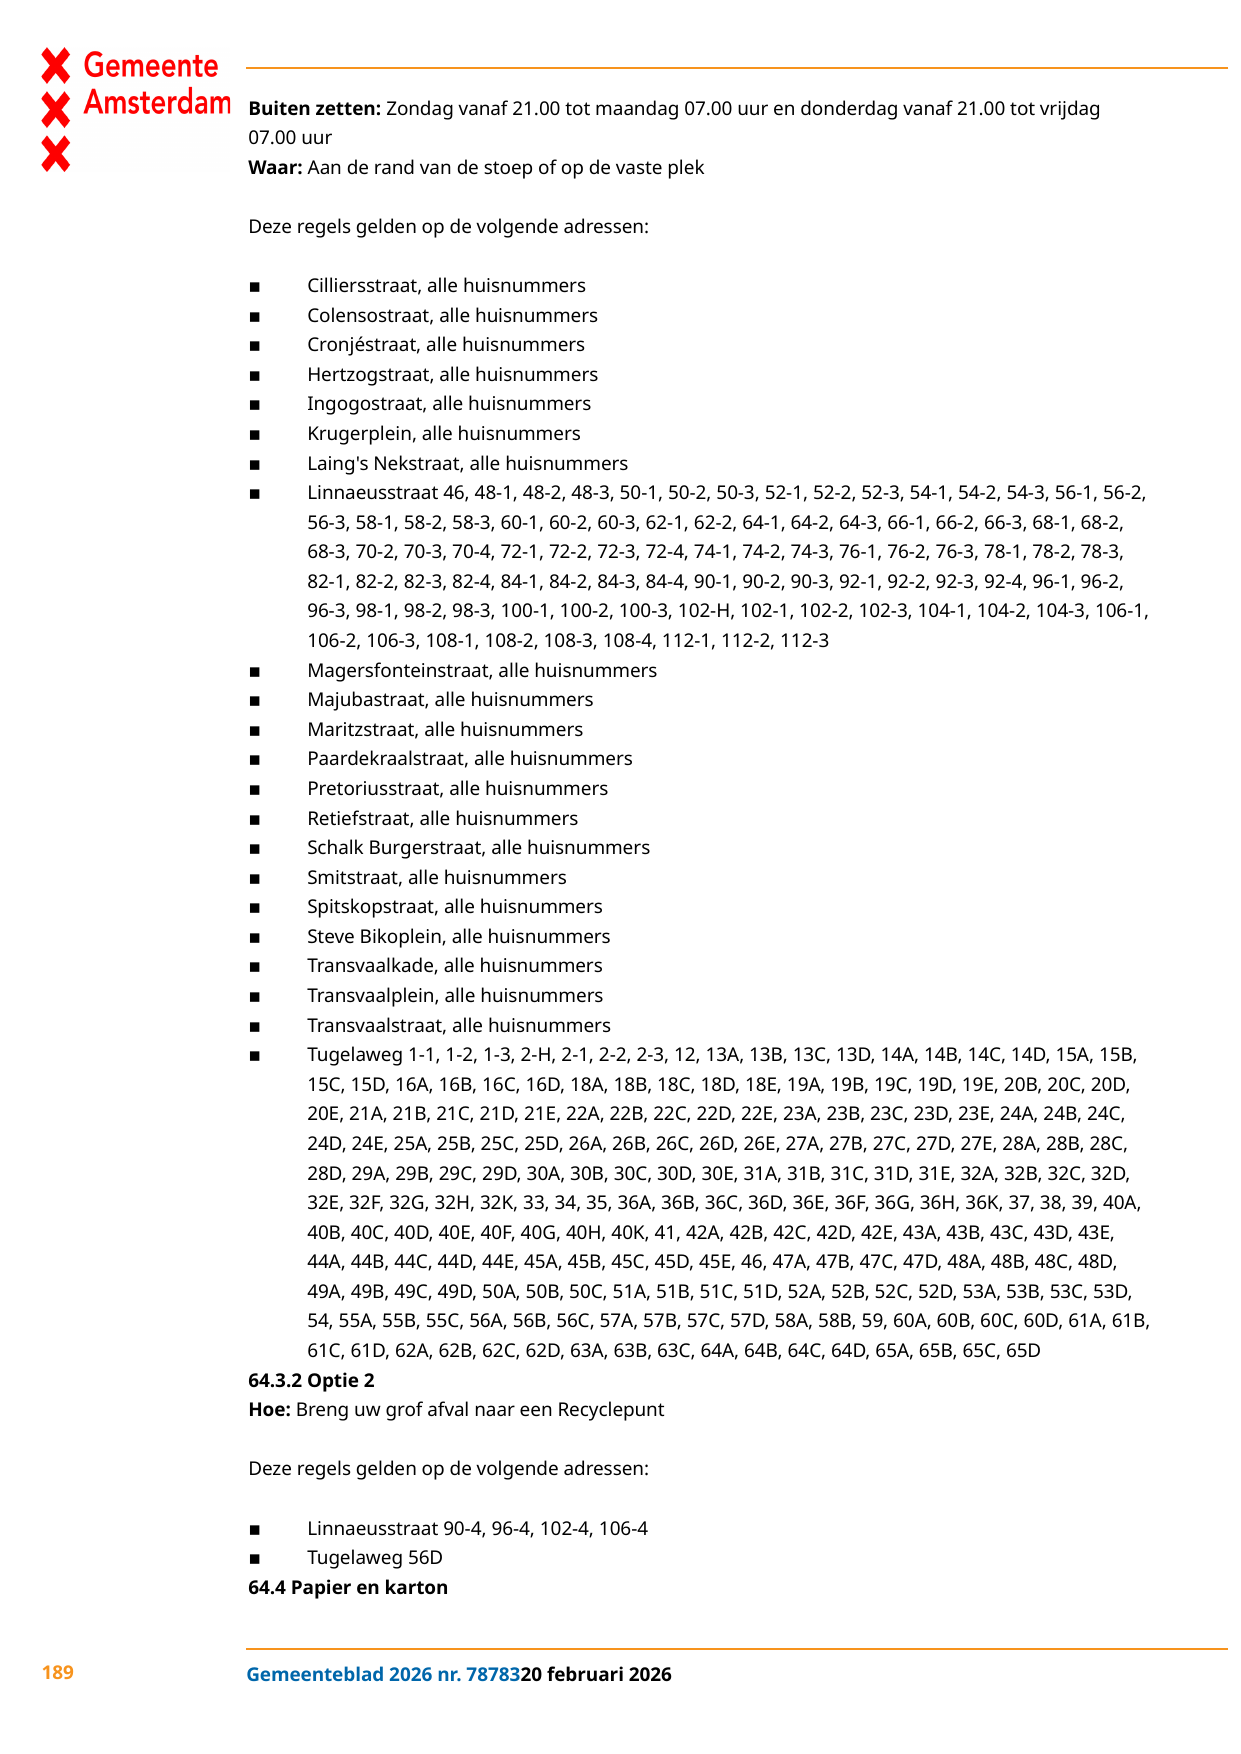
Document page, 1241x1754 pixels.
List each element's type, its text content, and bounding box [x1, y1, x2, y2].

text 64.4 Papier en karton [248, 1574, 1152, 1600]
list Laing's Nekstraat, alle huisnummers [248, 450, 1152, 476]
list Hertzogstraat, alle huisnummers [248, 361, 1152, 387]
text 64.3.2 Optie 2 [248, 1367, 1152, 1393]
list Smitstraat, alle huisnummers [248, 864, 1152, 890]
text Deze regels gelden op de volgende adressen: [248, 1456, 1152, 1481]
list Transvaalstraat, alle huisnummers [248, 1012, 1152, 1038]
text Hoe: Breng uw grof afval naar een Recyclepunt [248, 1396, 1152, 1422]
list Magersfonteinstraat, alle huisnummers [248, 657, 1152, 683]
list Transvaalplein, alle huisnummers [248, 982, 1152, 1008]
list Cronjéstraat, alle huisnummers [248, 331, 1152, 357]
text Deze regels gelden op de volgende adressen: [248, 213, 1152, 239]
list Cilliersstraat, alle huisnummers [248, 272, 1152, 298]
list Colensostraat, alle huisnummers [248, 302, 1152, 328]
picture [41, 47, 231, 172]
list Schalk Burgerstraat, alle huisnummers [248, 834, 1152, 860]
list Spitskopstraat, alle huisnummers [248, 893, 1152, 919]
list Tugelaweg 1-1, 1-2, 1-3, 2-H, 2-1, 2-2, 2-3, 12, 13A, 13B, 13C, 13D, 14A, 14B, 14C, 14D, 15A, 15B, 15C, 15D, 16A, 16B, 16C, 16D, 18A, 18B, 18C, 18D, 18E, 19A, 19B, 19C, 19D, 19E, 20B, 20C, 20D, 20E, 21A, 21B, 21C, 21D, 21E, 22A, 22B, 22C, 22D, 22E, 23A, 23B, 23C, 23D, 23E, 24A, 24B, 24C, 24D, 24E, 25A, 25B, 25C, 25D, 26A, 26B, 26C, 26D, 26E, 27A, 27B, 27C, 27D, 27E, 28A, 28B, 28C, 28D, 29A, 29B, 29C, 29D, 30A, 30B, 30C, 30D, 30E, 31A, 31B, 31C, 31D, 31E, 32A, 32B, 32C, 32D, 32E, 32F, 32G, 32H, 32K, 33, 34, 35, 36A, 36B, 36C, 36D, 36E, 36F, 36G, 36H, 36K, 37, 38, 39, 40A, 40B, 40C, 40D, 40E, 40F, 40G, 40H, 40K, 41, 42A, 42B, 42C, 42D, 42E, 43A, 43B, 43C, 43D, 43E, 44A, 44B, 44C, 44D, 44E, 45A, 45B, 45C, 45D, 45E, 46, 47A, 47B, 47C, 47D, 48A, 48B, 48C, 48D, 49A, 49B, 49C, 49D, 50A, 50B, 50C, 51A, 51B, 51C, 51D, 52A, 52B, 52C, 52D, 53A, 53B, 53C, 53D, 54, 55A, 55B, 55C, 56A, 56B, 56C, 57A, 57B, 57C, 57D, 58A, 58B, 59, 60A, 60B, 60C, 60D, 61A, 61B, 61C, 61D, 62A, 62B, 62C, 62D, 63A, 63B, 63C, 64A, 64B, 64C, 64D, 65A, 65B, 65C, 65D [248, 1041, 1152, 1363]
list Retiefstraat, alle huisnummers [248, 805, 1152, 831]
list Linnaeusstraat 46, 48-1, 48-2, 48-3, 50-1, 50-2, 50-3, 52-1, 52-2, 52-3, 54-1, 54-2, 54-3, 56-1, 56-2, 56-3, 58-1, 58-2, 58-3, 60-1, 60-2, 60-3, 62-1, 62-2, 64-1, 64-2, 64-3, 66-1, 66-2, 66-3, 68-1, 68-2, 68-3, 70-2, 70-3, 70-4, 72-1, 72-2, 72-3, 72-4, 74-1, 74-2, 74-3, 76-1, 76-2, 76-3, 78-1, 78-2, 78-3, 82-1, 82-2, 82-3, 82-4, 84-1, 84-2, 84-3, 84-4, 90-1, 90-2, 90-3, 92-1, 92-2, 92-3, 92-4, 96-1, 96-2, 96-3, 98-1, 98-2, 98-3, 100-1, 100-2, 100-3, 102-H, 102-1, 102-2, 102-3, 104-1, 104-2, 104-3, 106-1, 106-2, 106-3, 108-1, 108-2, 108-3, 108-4, 112-1, 112-2, 112-3 [248, 479, 1152, 653]
list Pretoriusstraat, alle huisnummers [248, 775, 1152, 801]
list Majubastraat, alle huisnummers [248, 686, 1152, 712]
list Steve Bikoplein, alle huisnummers [248, 923, 1152, 949]
text Buiten zetten: Zondag vanaf 21.00 tot maandag 07.00 uur en donderdag vanaf 21.00 tot vrijdag 07.00 uur [248, 95, 1152, 150]
list Paardekraalstraat, alle huisnummers [248, 746, 1152, 771]
list Transvaalkade, alle huisnummers [248, 953, 1152, 978]
list Linnaeusstraat 90-4, 96-4, 102-4, 106-4 [248, 1515, 1152, 1541]
list Krugerplein, alle huisnummers [248, 420, 1152, 446]
list Tugelaweg 56D [248, 1544, 1152, 1570]
text Waar: Aan de rand van de stoep of op de vaste plek [248, 154, 1152, 180]
list Maritzstraat, alle huisnummers [248, 716, 1152, 742]
list Ingogostraat, alle huisnummers [248, 391, 1152, 416]
